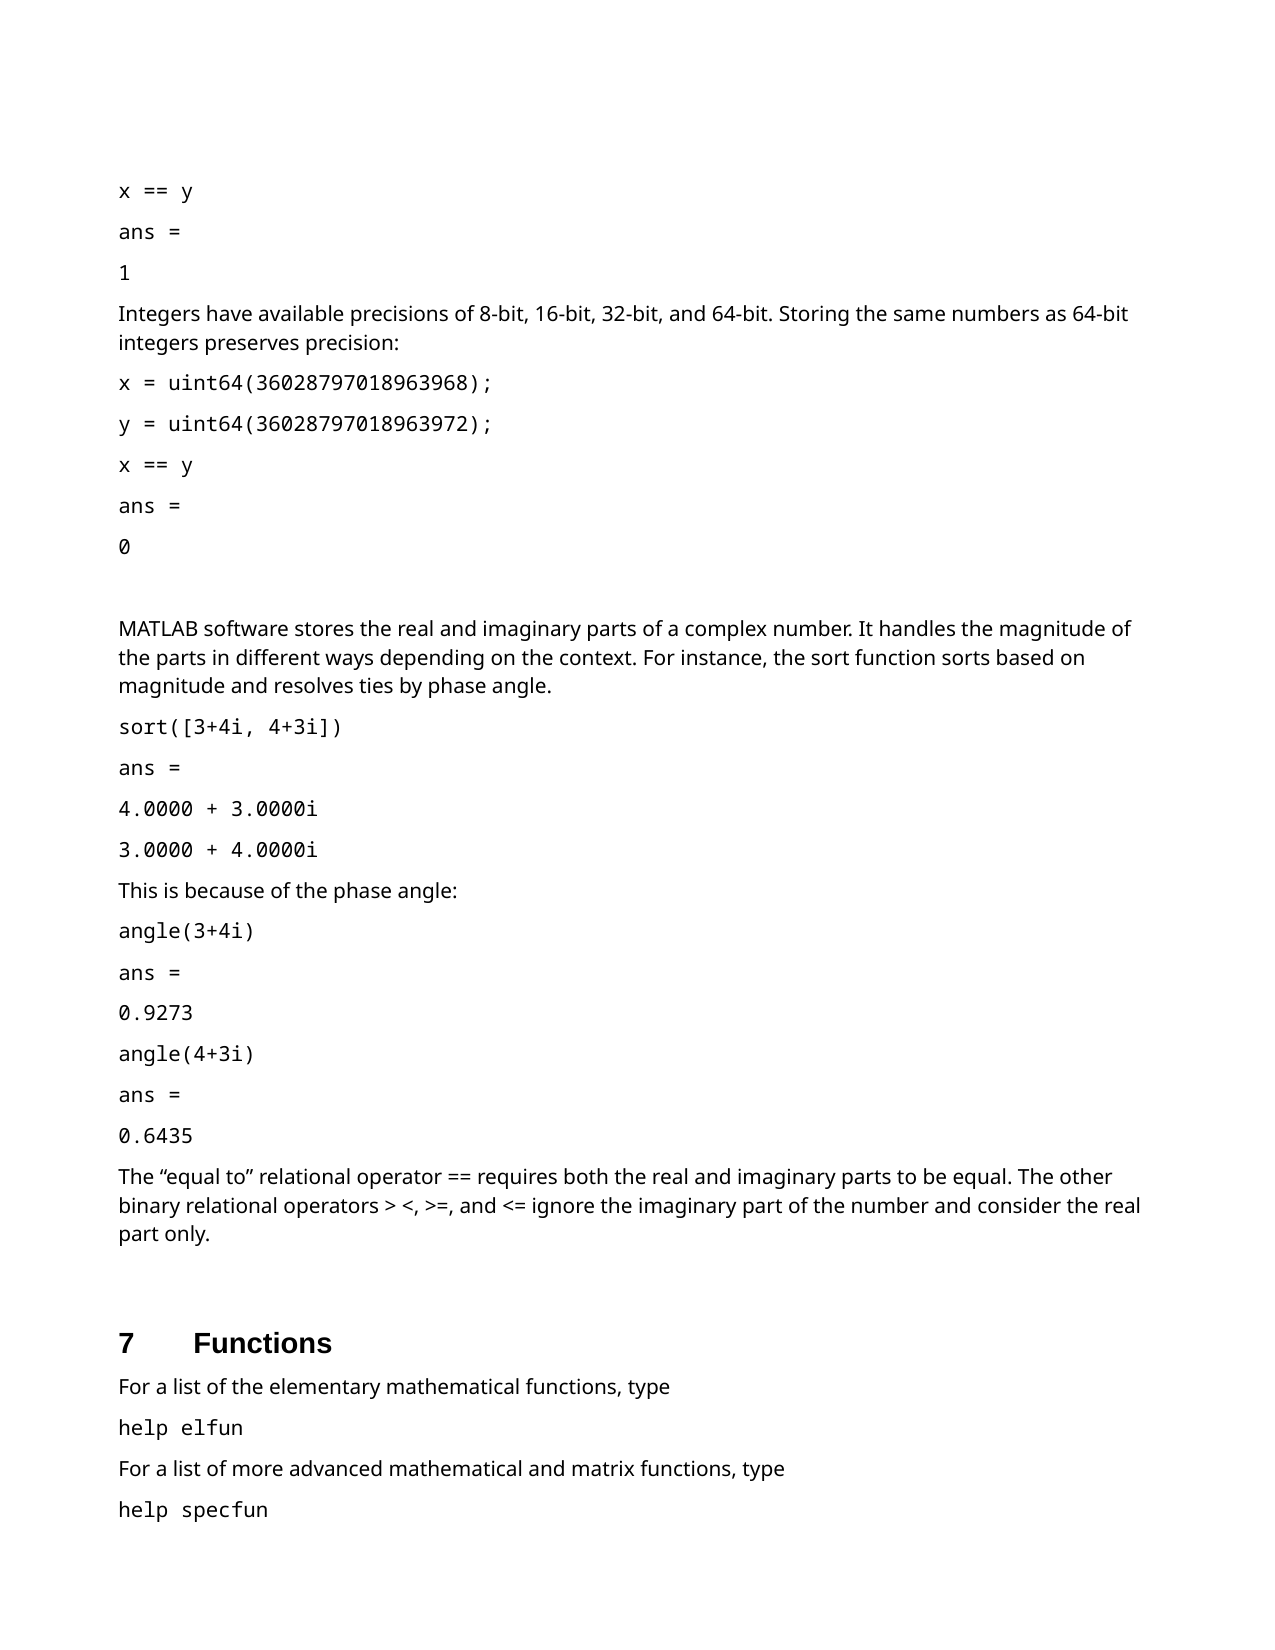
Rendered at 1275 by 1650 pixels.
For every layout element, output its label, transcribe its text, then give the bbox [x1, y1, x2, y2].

text angle(4+3i) [118, 1039, 1157, 1068]
text sort([3+4i, 4+3i]) [118, 712, 1157, 740]
text x == y [118, 176, 1157, 205]
text 0.6435 [118, 1121, 1157, 1150]
text ans = [118, 753, 1157, 781]
text For a list of the elementary mathematical functions, type [118, 1372, 1157, 1401]
text x == y [118, 450, 1157, 479]
text 3.0000 + 4.0000i [118, 835, 1157, 863]
text ans = [118, 1080, 1157, 1109]
text ans = [118, 958, 1157, 986]
text help elfun [118, 1413, 1157, 1441]
text ans = [118, 491, 1157, 520]
text x = uint64(36028797018963968); [118, 368, 1157, 397]
text The “equal to” relational operator == requires both the real and imaginary parts to be equal. The other binary relational operators > <, >=, and <= ignore the imaginary part of the number and consider the real part only. [118, 1162, 1157, 1248]
text ans = [118, 217, 1157, 246]
text 4.0000 + 3.0000i [118, 794, 1157, 822]
text help specfun [118, 1495, 1157, 1523]
subtitle Functions [118, 1326, 1157, 1359]
text For a list of more advanced mathematical and matrix functions, type [118, 1454, 1157, 1482]
text 1 [118, 258, 1157, 287]
text 0.9273 [118, 998, 1157, 1027]
text This is because of the phase angle: [118, 876, 1157, 904]
text angle(3+4i) [118, 917, 1157, 945]
text 0 [118, 532, 1157, 561]
text y = uint64(36028797018963972); [118, 409, 1157, 438]
text MATLAB software stores the real and imaginary parts of a complex number. It handles the magnitude of the parts in different ways depending on the context. For instance, the sort function sorts based on magnitude and resolves ties by phase angle. [118, 614, 1157, 699]
text Integers have available precisions of 8-bit, 16-bit, 32-bit, and 64-bit. Storing the same numbers as 64-bit integers preserves precision: [118, 299, 1157, 356]
